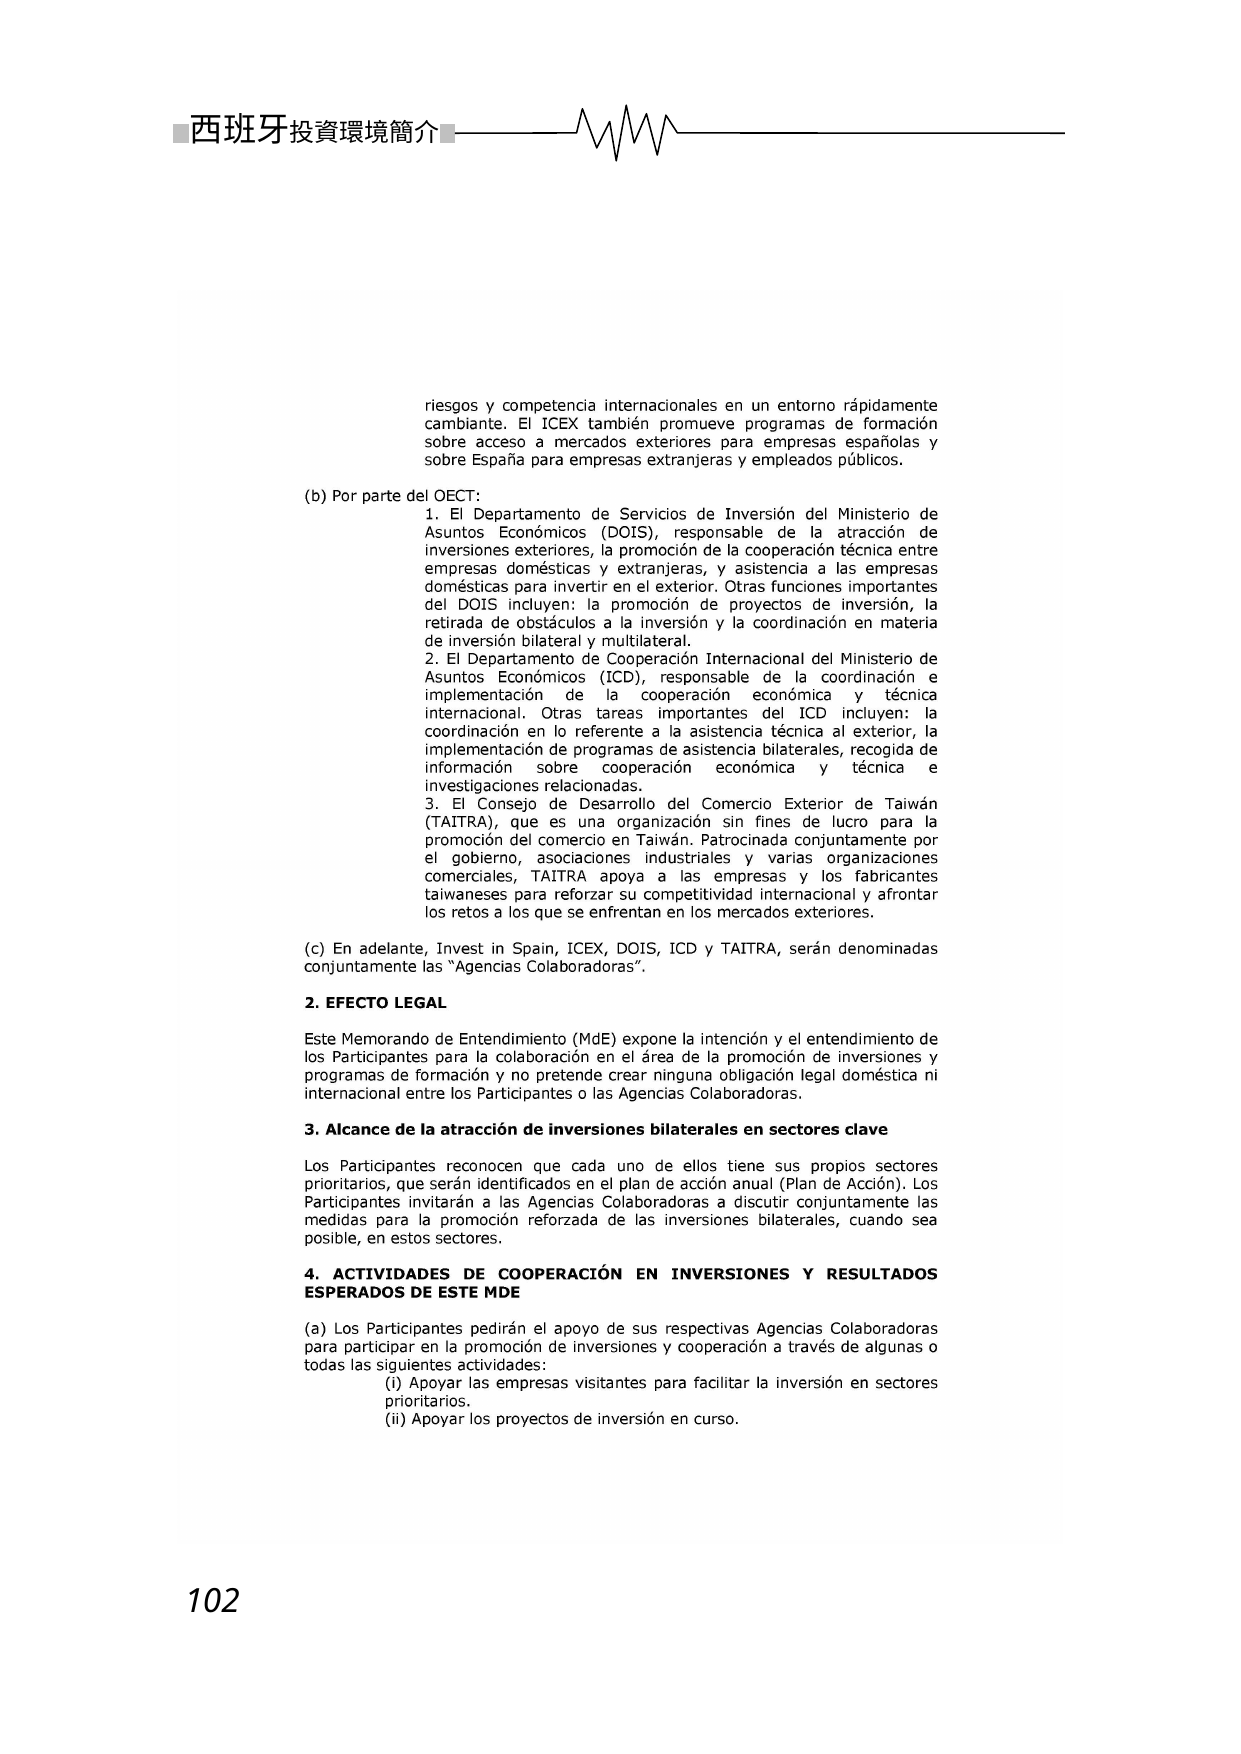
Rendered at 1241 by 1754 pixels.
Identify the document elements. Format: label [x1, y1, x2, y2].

picture [177, 290, 1063, 1544]
